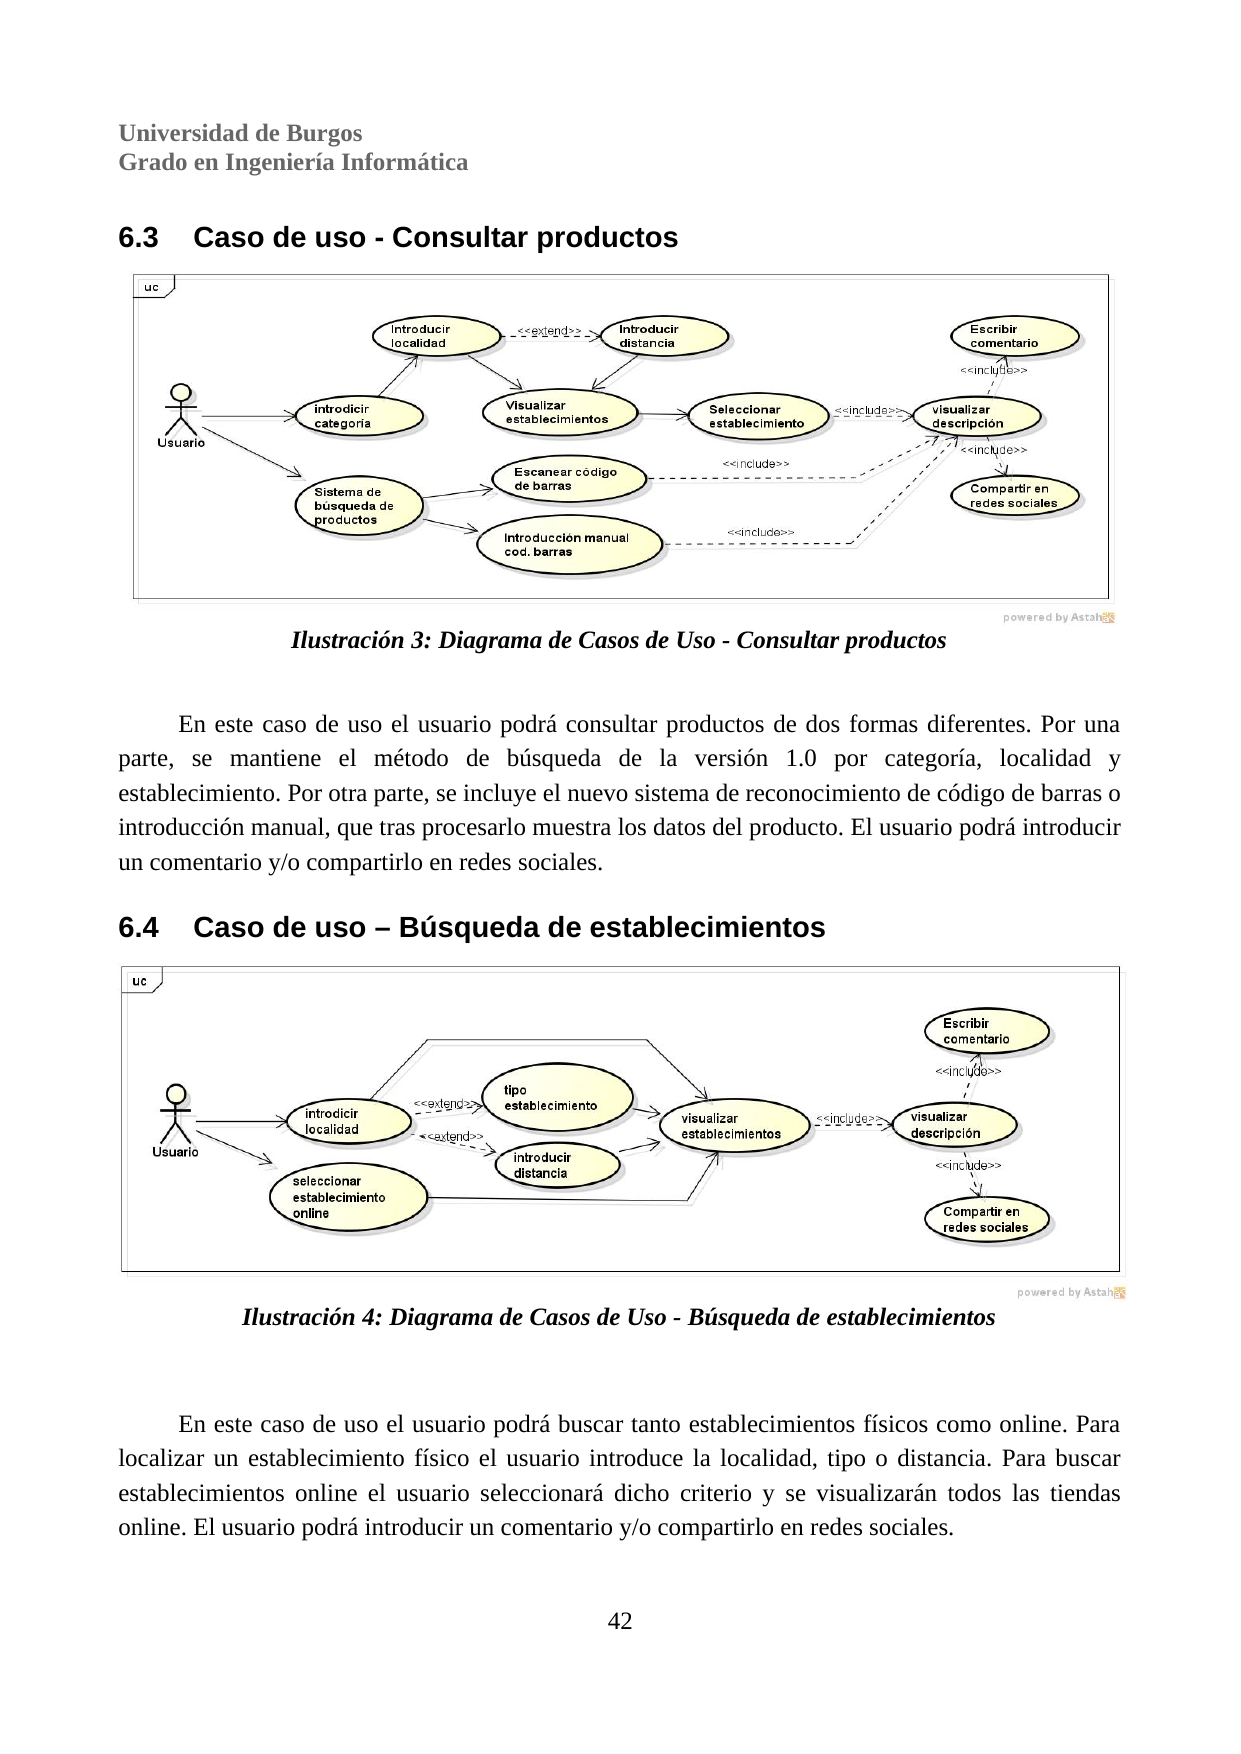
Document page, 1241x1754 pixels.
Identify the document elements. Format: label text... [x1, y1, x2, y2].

text Ilustración 3: Diagrama de Casos de Uso - Consultar productos [109, 626, 1131, 654]
picture [111, 956, 1129, 1302]
subtitle Caso de uso – Búsqueda de establecimientos [118, 910, 1122, 944]
text En este caso de uso el usuario podrá buscar tanto establecimientos físicos como online. Para localizar un establecimiento físico el usuario introduce la localidad, tipo o distancia. Para buscar establecimientos online el usuario seleccionará dicho criterio y se visualizarán todos las tiendas online. El usuario podrá introducir un comentario y/o compartirlo en redes sociales. [118, 1409, 1122, 1541]
subtitle Caso de uso - Consultar productos [118, 220, 1122, 253]
picture [122, 265, 1118, 626]
text Ilustración 4: Diagrama de Casos de Uso - Búsqueda de establecimientos [109, 1302, 1131, 1330]
text En este caso de uso el usuario podrá consultar productos de dos formas diferentes. Por una parte, se mantiene el método de búsqueda de la versión 1.0 por categoría, localidad y establecimiento. Por otra parte, se incluye el nuevo sistema de reconocimiento de código de barras o introducción manual, que tras procesarlo muestra los datos del producto. El usuario podrá introducir un comentario y/o compartirlo en redes sociales. [118, 709, 1122, 875]
